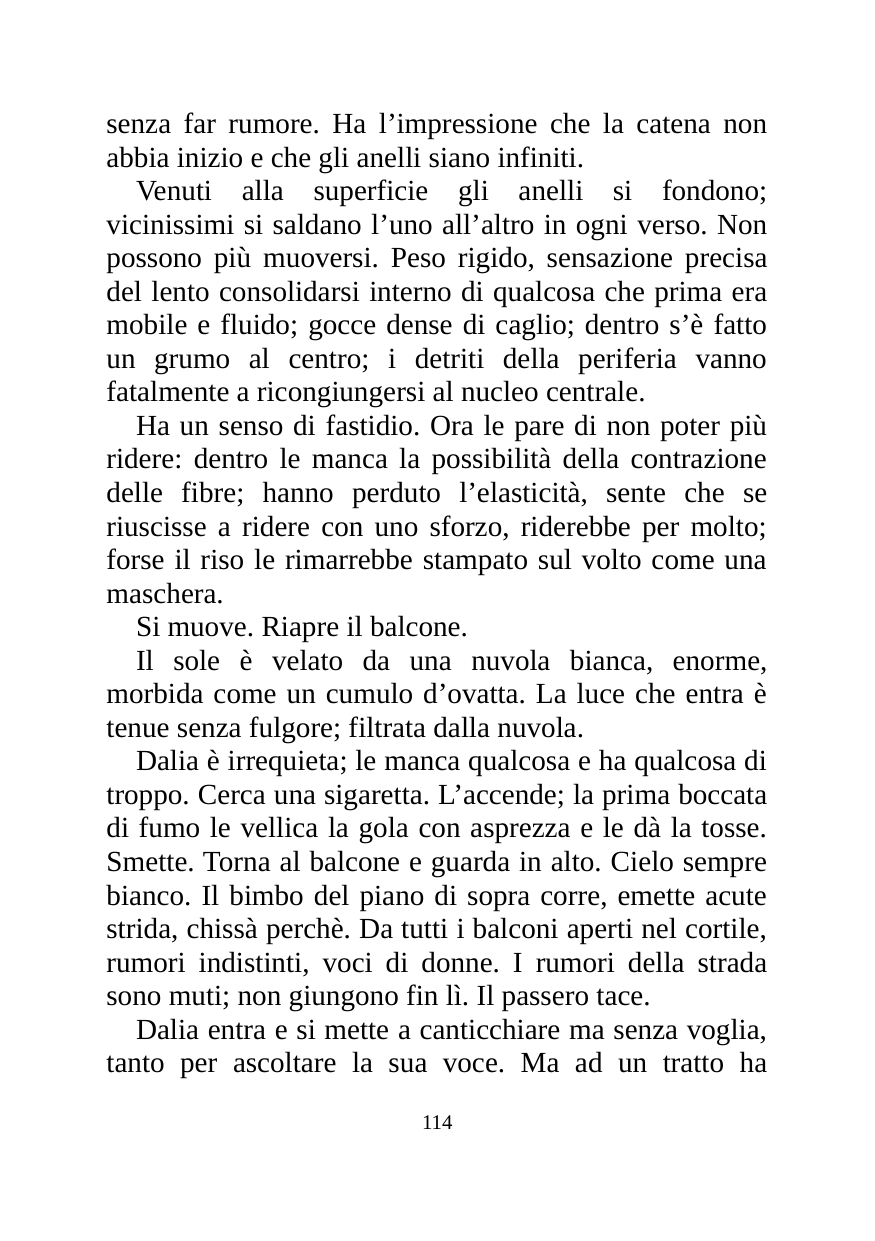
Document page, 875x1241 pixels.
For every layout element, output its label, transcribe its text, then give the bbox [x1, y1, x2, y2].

text Dalia è irrequieta; le manca qualcosa e ha qualcosa di troppo. Cerca una sigaretta. L’accende; la prima boccata di fumo le vellica la gola con asprezza e le dà la tosse. Smette. Torna al balcone e guarda in alto. Cielo sempre bianco. Il bimbo del piano di sopra corre, emette acute strida, chissà perchè. Da tutti i balconi aperti nel cortile, rumori indistinti, voci di donne. I rumori della strada sono muti; non giungono fin lì. Il passero tace. [106, 743, 768, 1012]
text Si muove. Riapre il balcone. [106, 609, 768, 643]
text Ha un senso di fastidio. Ora le pare di non poter più ridere: dentro le manca la possibilità della contrazione delle fibre; hanno perduto l’elasticità, sente che se riuscisse a ridere con uno sforzo, riderebbe per molto; forse il riso le rimarrebbe stampato sul volto come una maschera. [106, 408, 768, 609]
text Dalia entra e si mette a canticchiare ma senza voglia, tanto per ascoltare la sua voce. Ma ad un tratto ha [106, 1012, 768, 1079]
text Il sole è velato da una nuvola bianca, enorme, morbida come un cumulo d’ovatta. La luce che entra è tenue senza fulgore; filtrata dalla nuvola. [106, 643, 768, 743]
text senza far rumore. Ha l’impressione che la catena non abbia inizio e che gli anelli siano infiniti. [106, 106, 768, 173]
text Venuti alla superficie gli anelli si fondono; vicinissimi si saldano l’uno all’altro in ogni verso. Non possono più muoversi. Peso rigido, sensazione precisa del lento consolidarsi interno di qualcosa che prima era mobile e fluido; gocce dense di caglio; dentro s’è fatto un grumo al centro; i detriti della periferia vanno fatalmente a ricongiungersi al nucleo centrale. [106, 173, 768, 408]
